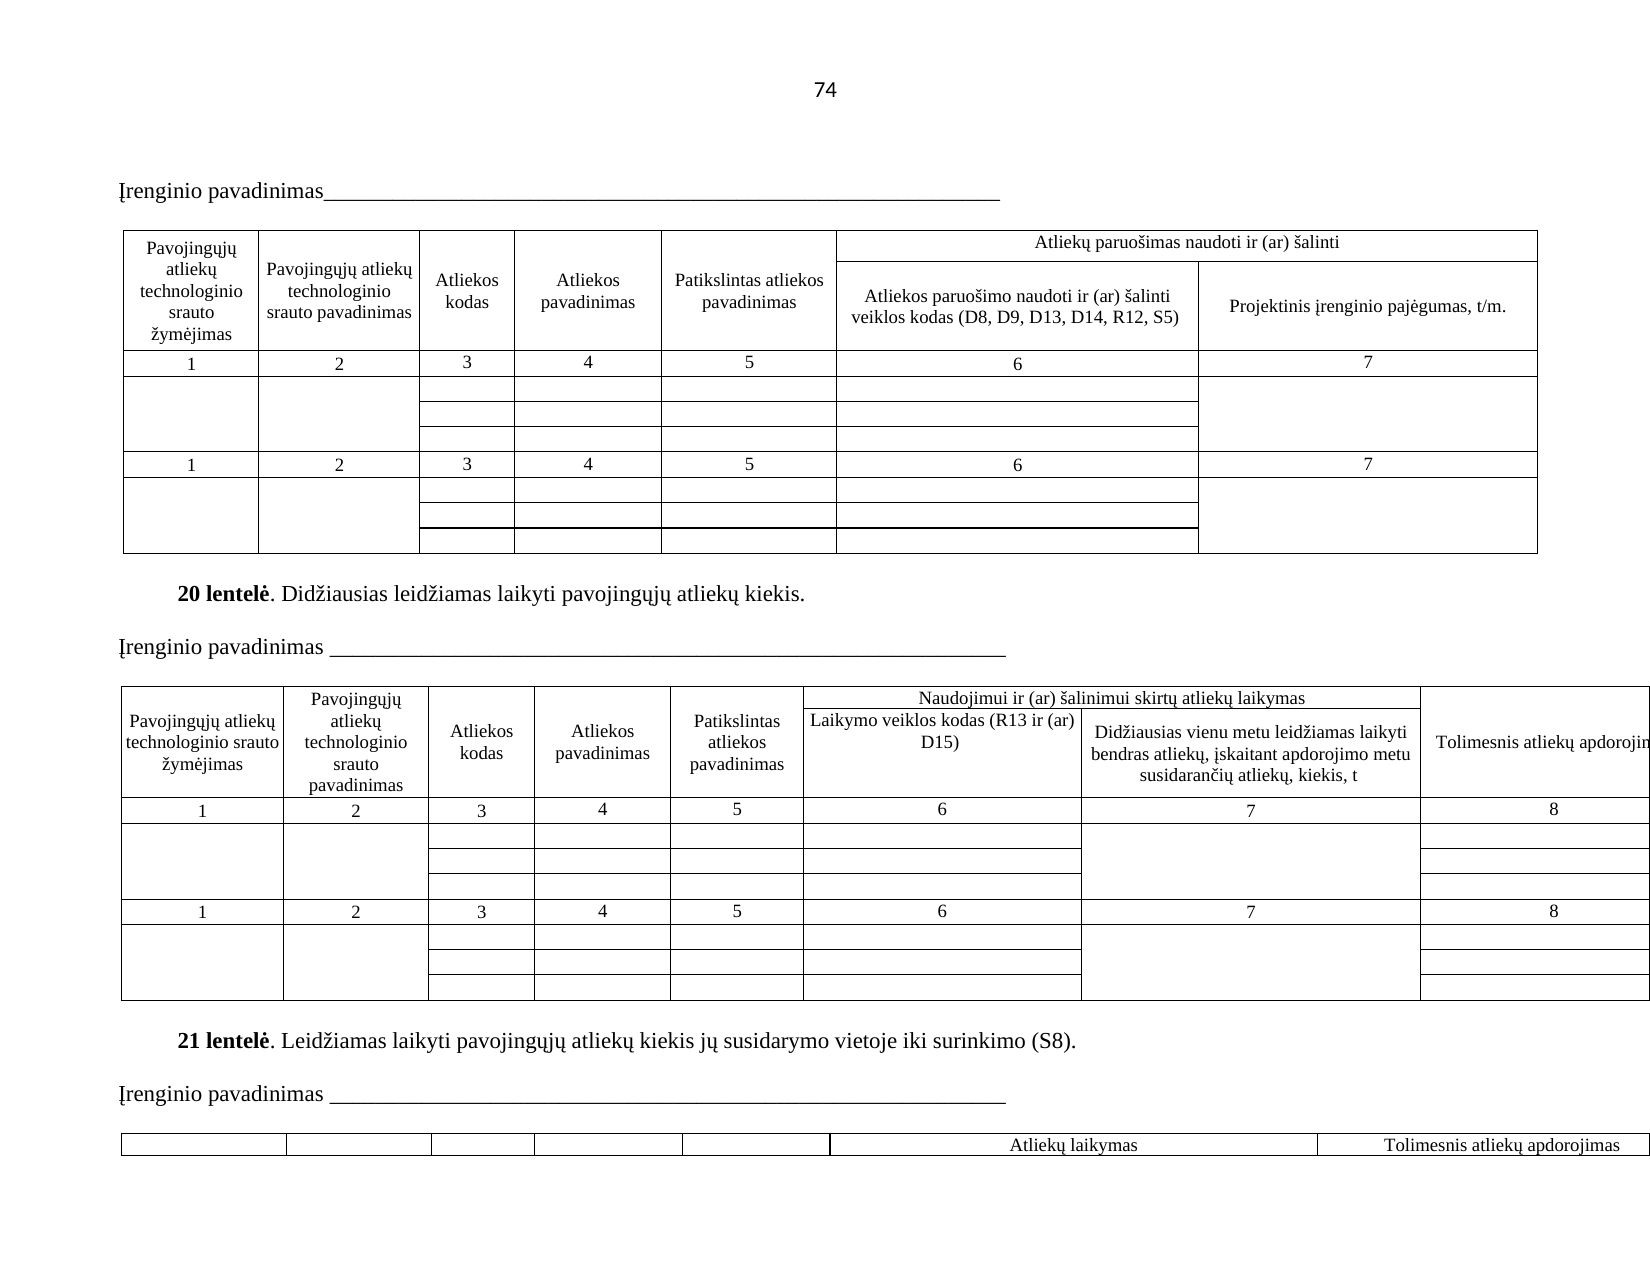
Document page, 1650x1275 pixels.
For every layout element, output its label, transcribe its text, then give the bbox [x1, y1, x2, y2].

table_cell 4 [515, 351, 661, 376]
table_cell [1421, 874, 1649, 898]
table_cell 8 [1421, 900, 1649, 924]
table_cell 6 [837, 452, 1198, 477]
table_cell [1082, 824, 1420, 898]
table_cell 6 [837, 351, 1198, 376]
table_cell [515, 402, 661, 426]
table_cell [429, 824, 534, 848]
table_cell [837, 503, 1198, 527]
table_cell [420, 402, 514, 426]
table_cell 7 [1082, 900, 1420, 924]
table_cell [535, 874, 670, 898]
table_cell [1421, 824, 1649, 848]
table_header Atliekų paruošimas naudoti ir (ar) šalinti [837, 231, 1537, 261]
table_header Pavojingųjų atliekų technologinio srauto žymėjimas [124, 231, 258, 350]
table_header Atliekos kodas [420, 231, 514, 350]
table_cell [662, 478, 836, 502]
table_cell [837, 377, 1198, 401]
table_cell [420, 478, 514, 502]
table_cell [804, 975, 1081, 1000]
table_cell [837, 427, 1198, 451]
table_cell 7 [1199, 452, 1537, 477]
table_cell [1199, 377, 1537, 451]
table_cell 4 [535, 900, 670, 924]
table_cell Didžiausias vienu metu leidžiamas laikyti bendras atliekų, įskaitant apdorojimo metu susidarančių atliekų, kiekis, t [1082, 709, 1420, 797]
table_header Pavojingųjų atliekų technologinio srauto žymėjimas [122, 687, 283, 797]
table_cell [671, 975, 803, 1000]
table_cell [429, 849, 534, 873]
table_cell [804, 925, 1081, 949]
table_cell [535, 824, 670, 848]
table_cell Laikymo veiklos kodas (R13 ir (ar) D15) [804, 709, 1081, 797]
table_cell [837, 478, 1198, 502]
table_cell [662, 377, 836, 401]
table_cell 3 [429, 798, 534, 822]
table_cell [662, 503, 836, 527]
table_cell [671, 849, 803, 873]
table_header Naudojimui ir (ar) šalinimui skirtų atliekų laikymas [804, 687, 1420, 708]
table_cell [429, 925, 534, 949]
table_cell [515, 377, 661, 401]
table_cell [259, 377, 419, 451]
table_cell [804, 950, 1081, 974]
table_cell [671, 874, 803, 898]
table_header [287, 1134, 431, 1155]
table_cell [420, 503, 514, 527]
table_cell [1421, 925, 1649, 949]
table_cell 3 [420, 452, 514, 477]
table_header Patikslintas atliekos pavadinimas [671, 687, 803, 797]
table_cell [662, 529, 836, 553]
table_cell [122, 824, 283, 898]
table_cell 3 [429, 900, 534, 924]
table_cell [662, 402, 836, 426]
table_header Tolimesnis atliekų apdorojimas [1421, 687, 1649, 797]
table_cell [420, 427, 514, 451]
table_cell [1421, 950, 1649, 974]
table_cell [804, 849, 1081, 873]
text 21 lentelė. Leidžiamas laikyti pavojingųjų atliekų kiekis jų susidarymo vietoje iki surinkimo (S8). [118, 1027, 1532, 1053]
table_cell [420, 529, 514, 553]
table_cell [1082, 925, 1420, 1000]
table_cell 6 [804, 900, 1081, 924]
table_cell [284, 925, 428, 1000]
table_cell [535, 950, 670, 974]
table_cell [429, 950, 534, 974]
table_header Pavojingųjų atliekų technologinio srauto pavadinimas [259, 231, 419, 350]
table_cell 5 [662, 351, 836, 376]
table_cell [259, 478, 419, 553]
table_cell 1 [124, 351, 258, 376]
table_cell 2 [284, 900, 428, 924]
table_cell [671, 925, 803, 949]
table_cell 2 [259, 351, 419, 376]
table_header [122, 1134, 286, 1155]
table_cell 4 [535, 798, 670, 822]
table_header Atliekos pavadinimas [535, 687, 670, 797]
table_header Atliekos kodas [429, 687, 534, 797]
table_cell Projektinis įrenginio pajėgumas, t/m. [1199, 262, 1537, 350]
table_cell [535, 925, 670, 949]
table_cell 1 [122, 798, 283, 822]
table_cell 5 [662, 452, 836, 477]
table_cell 4 [515, 452, 661, 477]
table_cell [1421, 975, 1649, 1000]
table_cell 2 [284, 798, 428, 822]
table_cell 3 [420, 351, 514, 376]
table_cell 1 [124, 452, 258, 477]
table_header Pavojingųjų atliekų technologinio srauto pavadinimas [284, 687, 428, 797]
table_cell [671, 824, 803, 848]
table_cell 1 [122, 900, 283, 924]
text 20 lentelė. Didžiausias leidžiamas laikyti pavojingųjų atliekų kiekis. [118, 580, 1532, 606]
table_cell [124, 478, 258, 553]
table_cell [515, 427, 661, 451]
table_cell 5 [671, 900, 803, 924]
table_cell 8 [1421, 798, 1649, 822]
table_cell [124, 377, 258, 451]
table_cell [837, 529, 1198, 553]
table_cell 5 [671, 798, 803, 822]
table_cell [662, 427, 836, 451]
table_cell 6 [804, 798, 1081, 822]
table_header Atliekų laikymas [831, 1134, 1317, 1155]
table_cell [420, 377, 514, 401]
table_cell [1199, 478, 1537, 553]
table_header [432, 1134, 534, 1155]
table_cell Atliekos paruošimo naudoti ir (ar) šalinti veiklos kodas (D8, D9, D13, D14, R12, S5) [837, 262, 1198, 350]
table_cell [535, 849, 670, 873]
table_cell [122, 925, 283, 1000]
table_cell [804, 874, 1081, 898]
text Įrenginio pavadinimas [118, 177, 1532, 203]
table_header [535, 1134, 682, 1155]
table_cell [515, 503, 661, 527]
table_cell [284, 824, 428, 898]
table_cell 7 [1199, 351, 1537, 376]
table_header Tolimesnis atliekų apdorojimas [1318, 1134, 1649, 1155]
table_cell 2 [259, 452, 419, 477]
table_cell [429, 874, 534, 898]
table_cell [671, 950, 803, 974]
table_header Atliekos pavadinimas [515, 231, 661, 350]
table_cell [535, 975, 670, 1000]
table_cell [804, 824, 1081, 848]
table_header Patikslintas atliekos pavadinimas [662, 231, 836, 350]
table_cell [429, 975, 534, 1000]
table_cell [515, 529, 661, 553]
table_cell [515, 478, 661, 502]
table_cell [1421, 849, 1649, 873]
table_cell [837, 402, 1198, 426]
text Įrenginio pavadinimas  [118, 633, 1532, 659]
text Įrenginio pavadinimas  [118, 1080, 1532, 1106]
table_header [683, 1134, 829, 1155]
table_cell 7 [1082, 798, 1420, 822]
